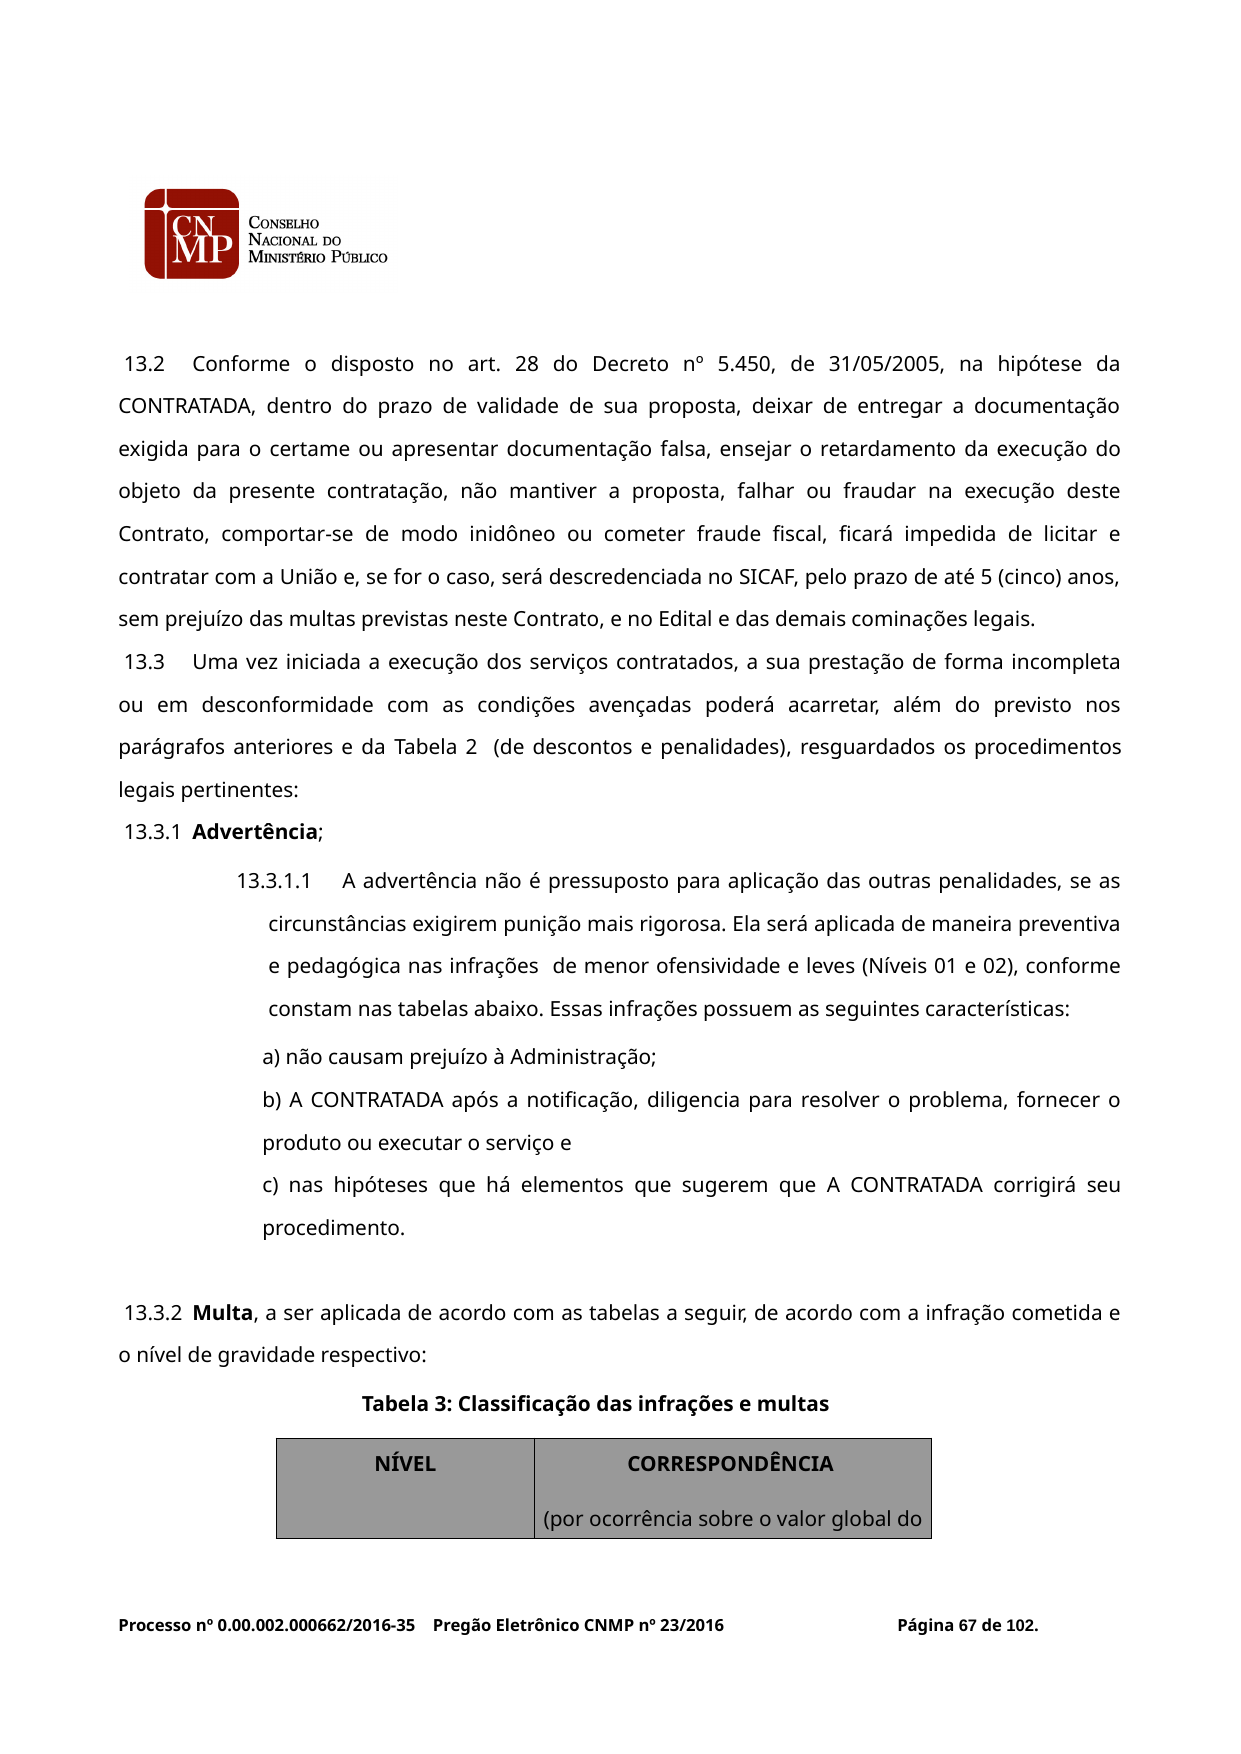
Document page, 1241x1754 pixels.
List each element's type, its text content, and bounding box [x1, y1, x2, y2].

list Conforme o disposto no art. 28 do Decreto nº 5.450, de 31/05/2005, na hipótese da CONTRATADA, dentro do prazo de validade de sua proposta, deixar de entregar a documentação exigida para o certame ou apresentar documentação falsa, ensejar o retardamento da execução do objeto da presente contratação, não mantiver a proposta, falhar ou fraudar na execução deste Contrato, comportar-se de modo inidôneo ou cometer fraude fiscal, ficará impedida de licitar e contratar com a União e, se for o caso, será descredenciada no SICAF, pelo prazo de até 5 (cinco) anos, sem prejuízo das multas previstas neste Contrato, e no Edital e das demais cominações legais. [118, 349, 1122, 633]
text Tabela 3: Classificação das infrações e multas [118, 1389, 1122, 1418]
list Advertência; [118, 817, 1122, 846]
table_header NÍVEL [277, 1439, 534, 1538]
list A advertência não é pressuposto para aplicação das outras penalidades, se as circunstâncias exigirem punição mais rigorosa. Ela será aplicada de maneira preventiva e pedagógica nas infrações de menor ofensividade e leves (Níveis 01 e 02), conforme constam nas tabelas abaixo. Essas infrações possuem as seguintes características: [231, 866, 1122, 1022]
table_header CORRESPONDÊNCIA (por ocorrência sobre o valor global do [535, 1439, 931, 1538]
list a) não causam prejuízo à Administração; [262, 1042, 1122, 1071]
picture [128, 175, 398, 293]
list c) nas hipóteses que há elementos que sugerem que A CONTRATADA corrigirá seu procedimento. [262, 1170, 1122, 1241]
list b) A CONTRATADA após a notificação, diligencia para resolver o problema, fornecer o produto ou executar o serviço e [262, 1085, 1122, 1156]
list Uma vez iniciada a execução dos serviços contratados, a sua prestação de forma incompleta ou em desconformidade com as condições avençadas poderá acarretar, além do previsto nos parágrafos anteriores e da Tabela 2 (de descontos e penalidades), resguardados os procedimentos legais pertinentes: [118, 647, 1122, 803]
list Multa, a ser aplicada de acordo com as tabelas a seguir, de acordo com a infração cometida e o nível de gravidade respectivo: [118, 1298, 1122, 1369]
